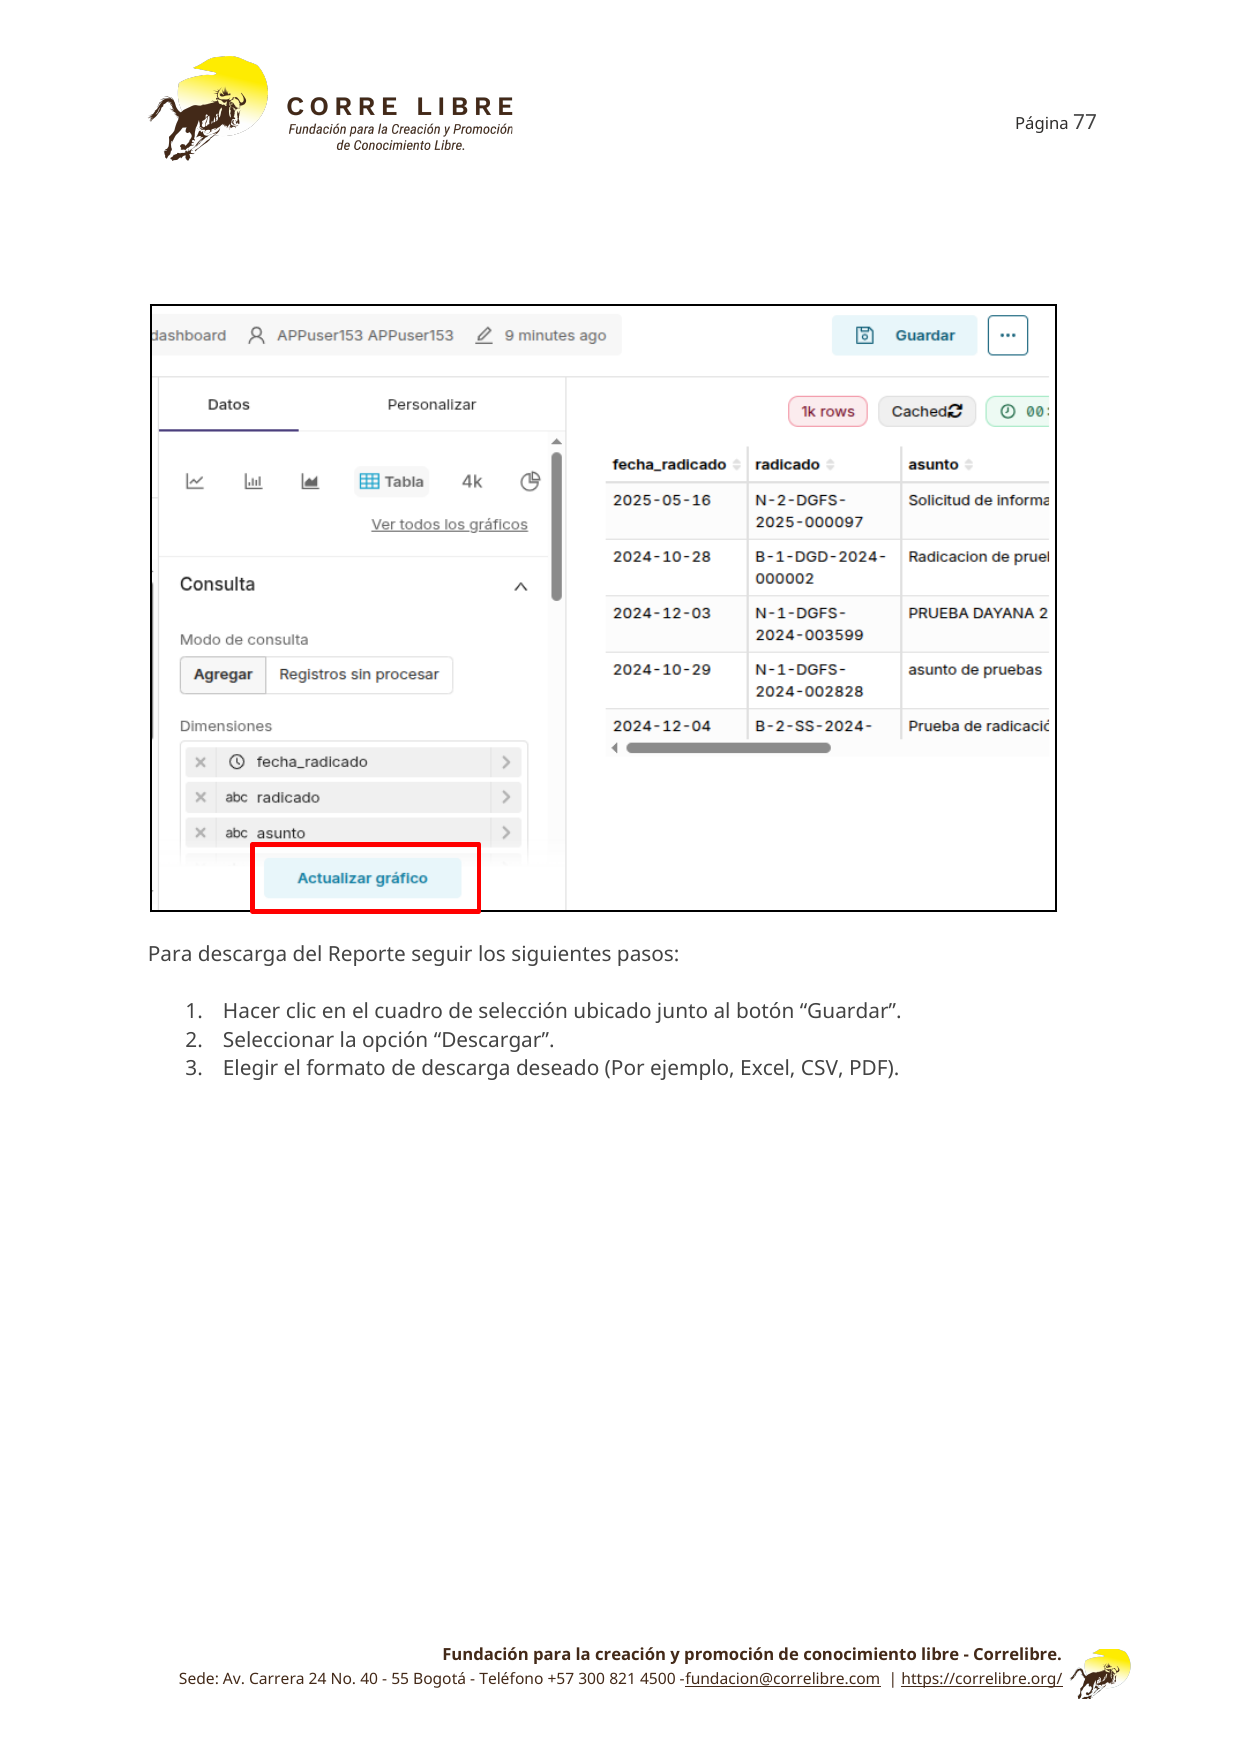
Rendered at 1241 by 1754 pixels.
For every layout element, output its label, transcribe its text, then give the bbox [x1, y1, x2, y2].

picture [1069, 1649, 1134, 1699]
list Elegir el formato de descarga deseado (Por ejemplo, Excel, CSV, PDF). [185, 1053, 1093, 1082]
text Para descarga del Reporte seguir los siguientes pasos: [148, 939, 1093, 968]
list Hacer clic en el cuadro de selección ubicado junto al botón “Guardar”. [185, 996, 1093, 1025]
picture [147, 56, 513, 161]
picture [255, 847, 477, 909]
list Seleccionar la opción “Descargar”. [185, 1025, 1093, 1053]
picture [152, 306, 1055, 910]
